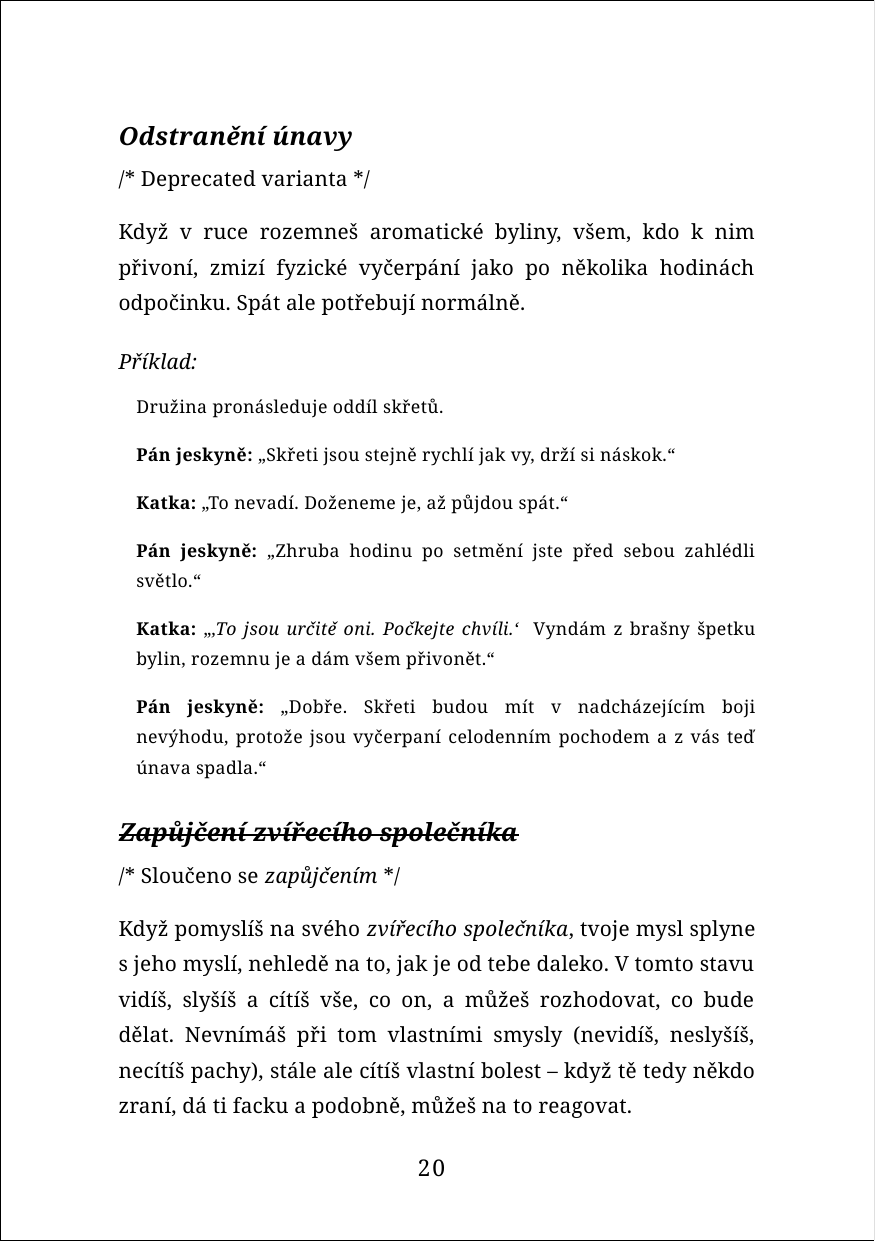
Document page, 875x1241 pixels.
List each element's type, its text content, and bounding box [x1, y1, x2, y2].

text /* Deprecated varianta */ [118, 164, 756, 192]
text Příklad: [118, 347, 756, 376]
text Když v ruce rozemneš aromatické byliny, všem, kdo k nim přivoní, zmizí fyzické vyčerpání jako po několika hodinách odpočinku. Spát ale potřebují normálně. [118, 217, 756, 317]
text Pán jeskyně: „Skřeti jsou stejně rychlí jak vy, drží si náskok.“ [136, 443, 756, 467]
subtitle Odstranění únavy [118, 118, 756, 152]
text Družina pronásleduje oddíl skřetů. [136, 395, 756, 419]
text Když pomyslíš na svého zvířecího společníka, tvoje mysl splyne s jeho myslí, nehledě na to, jak je od tebe daleko. V tomto stavu vidíš, slyšíš a cítíš vše, co on, a můžeš rozhodovat, co bude dělat. Nevnímáš při tom vlastními smysly (nevidíš, neslyšíš, necítíš pachy), stále ale cítíš vlastní bolest – když tě tedy někdo zraní, dá ti facku a podobně, můžeš na to reagovat. [118, 914, 756, 1120]
text Pán jeskyně: „Dobře. Skřeti budou mít v nadcházejícím boji nevýhodu, protože jsou vyčerpaní celodenním pochodem a z vás teď únava spadla.“ [136, 695, 756, 779]
text /* Sloučeno se zapůjčením */ [118, 861, 756, 889]
text Pán jeskyně: „Zhruba hodinu po setmění jste před sebou zahlédli světlo.“ [136, 538, 756, 593]
text Katka: „To nevadí. Doženeme je, až půjdou spát.“ [136, 491, 756, 515]
subtitle Zapůjčení zvířecího společníka [118, 815, 756, 849]
text Katka: „‚To jsou určitě oni. Počkejte chvíli.‘ Vyndám z brašny špetku bylin, rozemnu je a dám všem přivonět.“ [136, 617, 756, 671]
